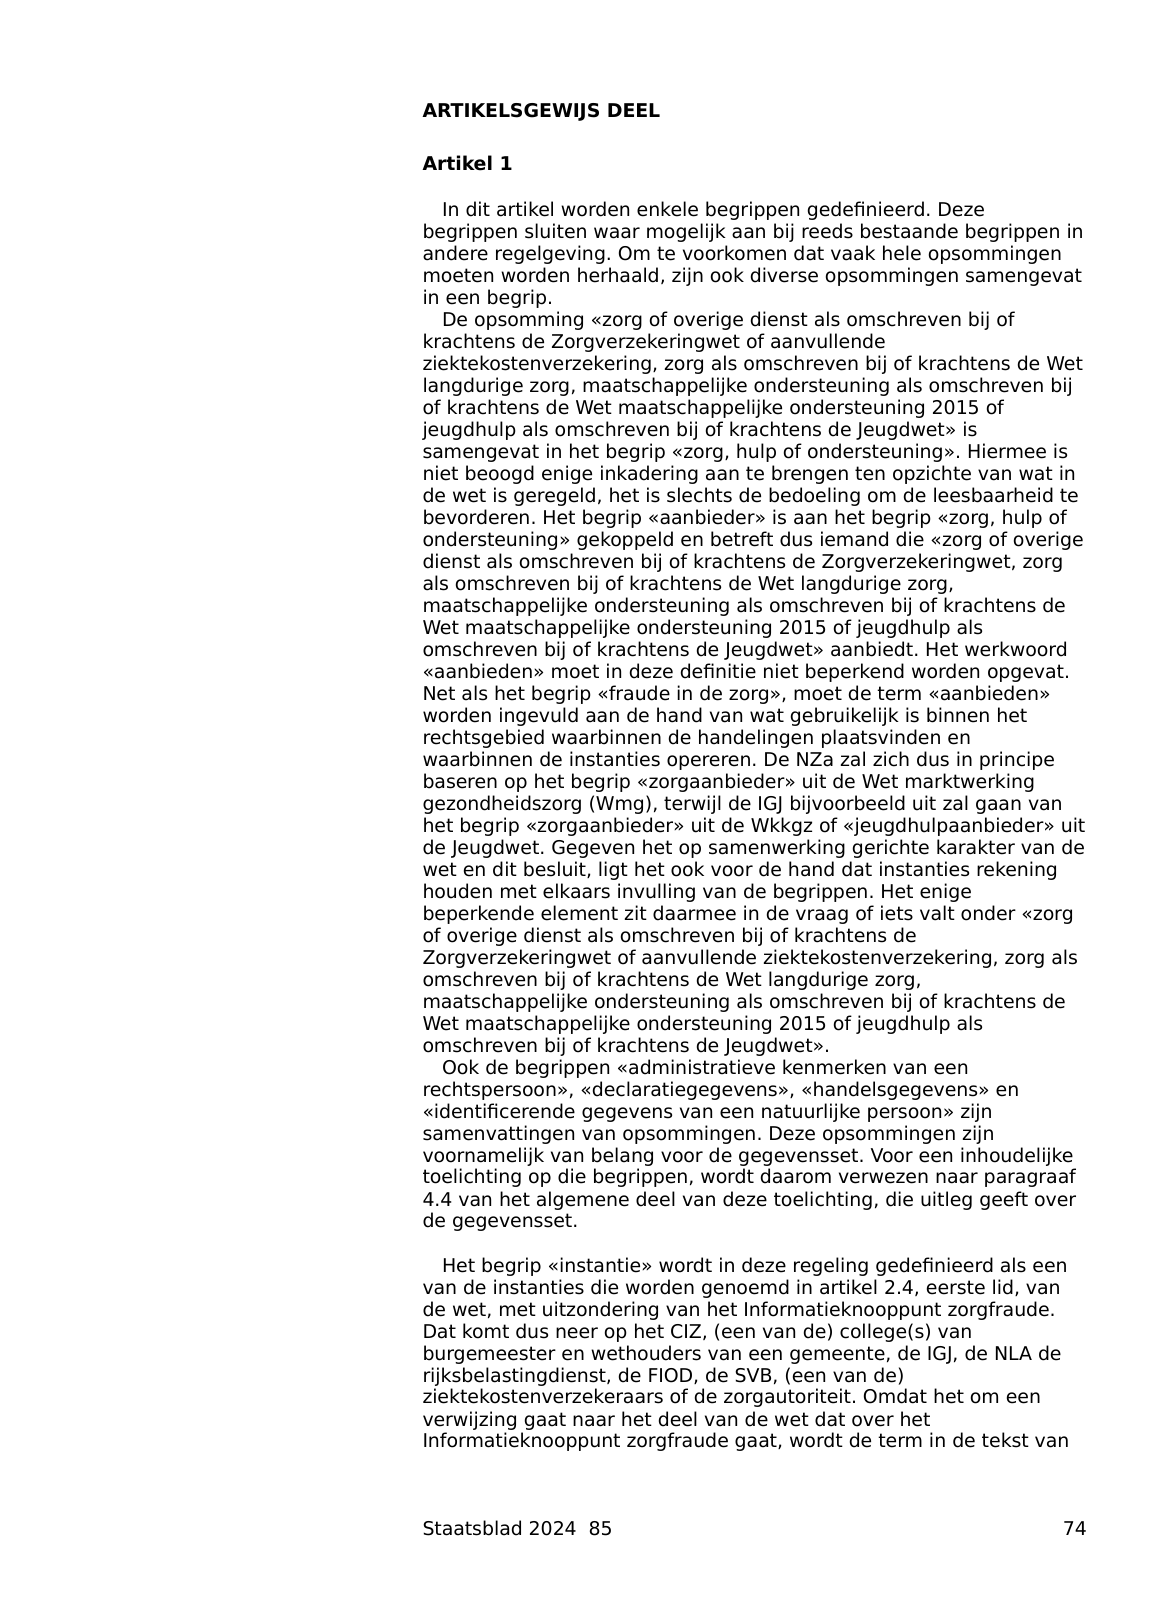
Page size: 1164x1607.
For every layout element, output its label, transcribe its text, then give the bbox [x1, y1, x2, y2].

text Het begrip «instantie» wordt in deze regeling gedefinieerd als een van de instanties die worden genoemd in artikel 2.4, eerste lid, van de wet, met uitzondering van het Informatieknooppunt zorgfraude. Dat komt dus neer op het CIZ, (een van de) college(s) van burgemeester en wethouders van een gemeente, de IGJ, de NLA de rijksbelastingdienst, de FIOD, de SVB, (een van de) ziektekostenverzekeraars of de zorgautoriteit. Omdat het om een verwijzing gaat naar het deel van de wet dat over het Informatieknooppunt zorgfraude gaat, wordt de term in de tekst van [422, 1254, 1087, 1452]
subtitle Artikel 1 [422, 152, 1087, 174]
text De opsomming «zorg of overige dienst als omschreven bij of krachtens de Zorgverzekeringwet of aanvullende ziektekostenverzekering, zorg als omschreven bij of krachtens de Wet langdurige zorg, maatschappelijke ondersteuning als omschreven bij of krachtens de Wet maatschappelijke ondersteuning 2015 of jeugdhulp als omschreven bij of krachtens de Jeugdwet» is samengevat in het begrip «zorg, hulp of ondersteuning». Hiermee is niet beoogd enige inkadering aan te brengen ten opzichte van wat in de wet is geregeld, het is slechts de bedoeling om de leesbaarheid te bevorderen. Het begrip «aanbieder» is aan het begrip «zorg, hulp of ondersteuning» gekoppeld en betreft dus iemand die «zorg of overige dienst als omschreven bij of krachtens de Zorgverzekeringwet, zorg als omschreven bij of krachtens de Wet langdurige zorg, maatschappelijke ondersteuning als omschreven bij of krachtens de Wet maatschappelijke ondersteuning 2015 of jeugdhulp als omschreven bij of krachtens de Jeugdwet» aanbiedt. Het werkwoord «aanbieden» moet in deze definitie niet beperkend worden opgevat. Net als het begrip «fraude in de zorg», moet de term «aanbieden» worden ingevuld aan de hand van wat gebruikelijk is binnen het rechtsgebied waarbinnen de handelingen plaatsvinden en waarbinnen de instanties opereren. De NZa zal zich dus in principe baseren op het begrip «zorgaanbieder» uit de Wet marktwerking gezondheidszorg (Wmg), terwijl de IGJ bijvoorbeeld uit zal gaan van het begrip «zorgaanbieder» uit de Wkkgz of «jeugdhulpaanbieder» uit de Jeugdwet. Gegeven het op samenwerking gerichte karakter van de wet en dit besluit, ligt het ook voor de hand dat instanties rekening houden met elkaars invulling van de begrippen. Het enige beperkende element zit daarmee in de vraag of iets valt onder «zorg of overige dienst als omschreven bij of krachtens de Zorgverzekeringwet of aanvullende ziektekostenverzekering, zorg als omschreven bij of krachtens de Wet langdurige zorg, maatschappelijke ondersteuning als omschreven bij of krachtens de Wet maatschappelijke ondersteuning 2015 of jeugdhulp als omschreven bij of krachtens de Jeugdwet». [422, 309, 1087, 1057]
text In dit artikel worden enkele begrippen gedefinieerd. Deze begrippen sluiten waar mogelijk aan bij reeds bestaande begrippen in andere regelgeving. Om te voorkomen dat vaak hele opsommingen moeten worden herhaald, zijn ook diverse opsommingen samengevat in een begrip. [422, 199, 1087, 309]
text Ook de begrippen «administratieve kenmerken van een rechtspersoon», «declaratiegegevens», «handelsgegevens» en «identificerende gegevens van een natuurlijke persoon» zijn samenvattingen van opsommingen. Deze opsommingen zijn voornamelijk van belang voor de gegevensset. Voor een inhoudelijke toelichting op die begrippen, wordt daarom verwezen naar paragraaf 4.4 van het algemene deel van deze toelichting, die uitleg geeft over de gegevensset. [422, 1057, 1087, 1232]
subtitle ARTIKELSGEWIJS DEEL [422, 100, 1087, 122]
